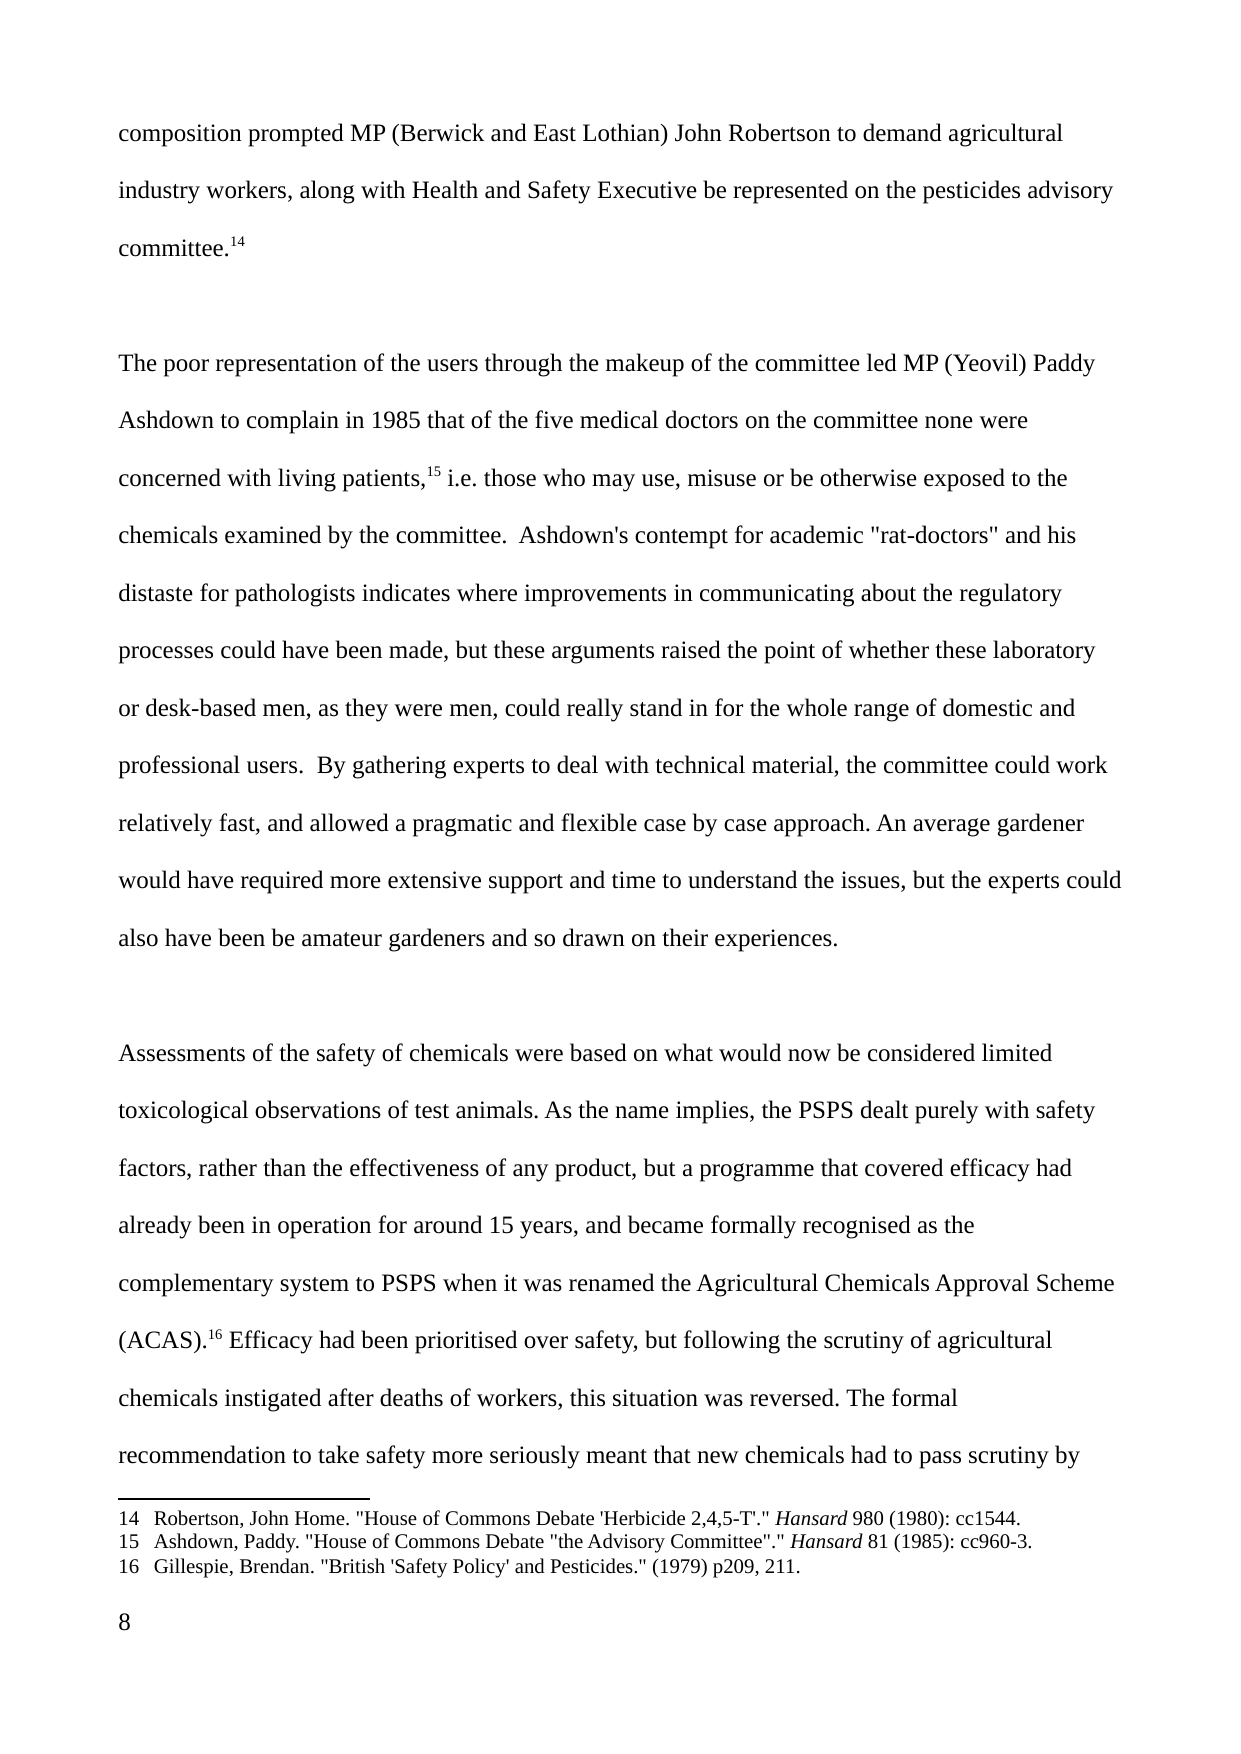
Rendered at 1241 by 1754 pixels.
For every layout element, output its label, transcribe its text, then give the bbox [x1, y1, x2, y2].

text composition prompted MP (Berwick and East Lothian) John Robertson to demand agricultural industry workers, along with Health and Safety Executive be represented on the pesticides advisory committee. [118, 118, 1122, 262]
text Assessments of the safety of chemicals were based on what would now be considered limited toxicological observations of test animals. As the name implies, the PSPS dealt purely with safety factors, rather than the effectiveness of any product, but a programme that covered efficacy had already been in operation for around 15 years, and became formally recognised as the complementary system to PSPS when it was renamed the Agricultural Chemicals Approval Scheme (ACAS). Efficacy had been prioritised over safety, but following the scrutiny of agricultural chemicals instigated after deaths of workers, this situation was reversed. The formal recommendation to take safety more seriously meant that new chemicals had to pass scrutiny by [118, 1038, 1122, 1469]
text The poor representation of the users through the makeup of the committee led MP (Yeovil) Paddy Ashdown to complain in 1985 that of the five medical doctors on the committee none were concerned with living patients, i.e. those who may use, misuse or be otherwise exposed to the chemicals examined by the committee. Ashdown's contempt for academic "rat-doctors" and his distaste for pathologists indicates where improvements in communicating about the regulatory processes could have been made, but these arguments raised the point of whether these laboratory or desk-based men, as they were men, could really stand in for the whole range of domestic and professional users. By gathering experts to deal with technical material, the committee could work relatively fast, and allowed a pragmatic and flexible case by case approach. An average gardener would have required more extensive support and time to understand the issues, but the experts could also have been be amateur gardeners and so drawn on their experiences. [118, 348, 1122, 952]
text Gillespie, Brendan. "British 'Safety Policy' and Pesticides." (1979) p209, 211. [118, 1553, 1122, 1578]
text Ashdown, Paddy. "House of Commons Debate "the Advisory Committee"." Hansard 81 (1985): cc960-3. [118, 1529, 1122, 1553]
text Robertson, John Home. "House of Commons Debate 'Herbicide 2,4,5-T'." Hansard 980 (1980): cc1544. [118, 1505, 1122, 1529]
